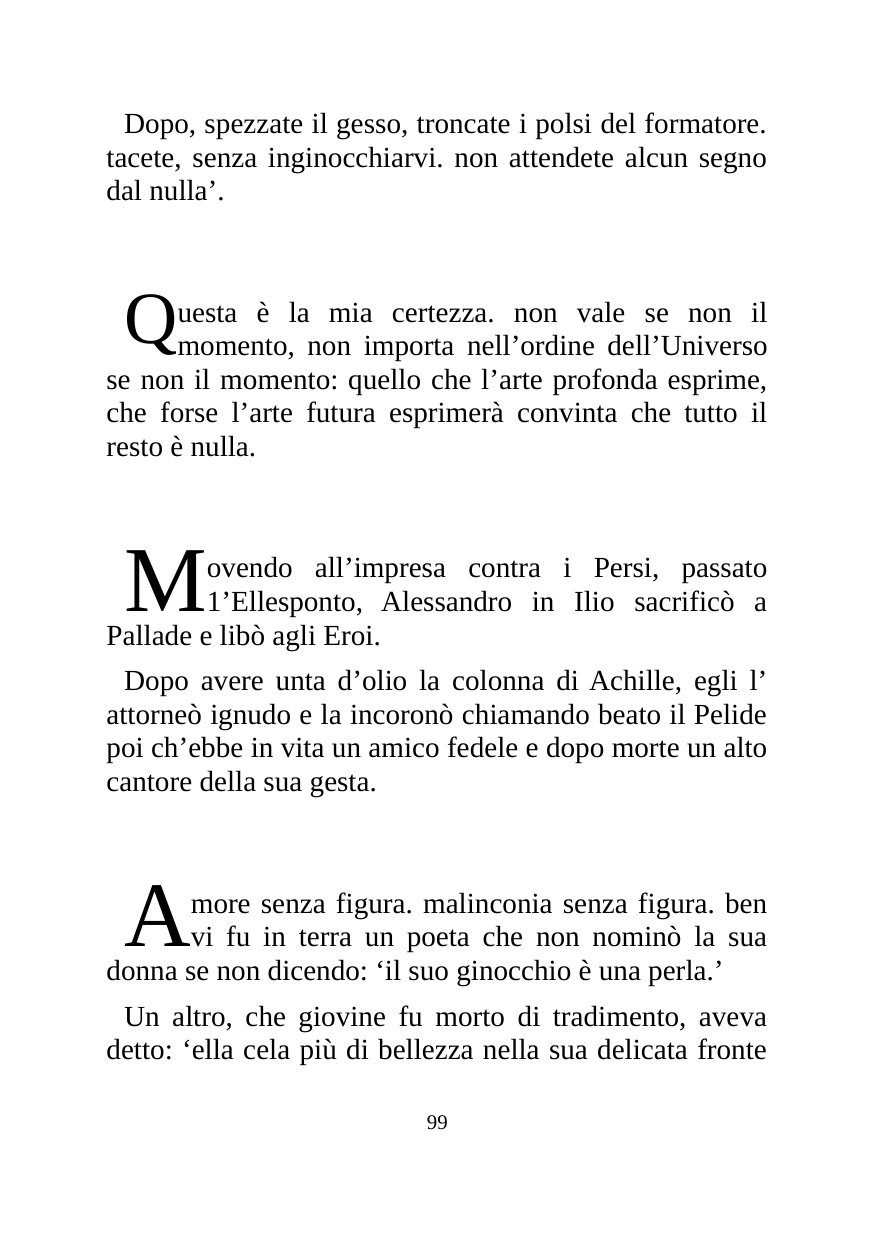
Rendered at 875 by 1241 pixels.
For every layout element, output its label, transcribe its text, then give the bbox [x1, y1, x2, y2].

text Un altro, che giovine fu morto di tradimento, aveva detto: ‘ella cela più di bellezza nella sua delicata fronte [106, 999, 768, 1066]
text Dopo, spezzate il gesso, troncate i polsi del formatore. tacete, senza inginocchiarvi. non attendete alcun segno dal nulla’. [106, 106, 768, 207]
text Amore senza figura. malinconia senza figura. ben vi fu in terra un poeta che non nominò la sua donna se non dicendo: ‘il suo ginocchio è una perla.’ [106, 886, 768, 986]
text Movendo all’impresa contra i Persi, passato 1’Ellesponto, Alessandro in Ilio sacrificò a Pallade e libò agli Eroi. [106, 551, 768, 651]
text Dopo avere unta d’olio la colonna di Achille, egli l’ attorneò ignudo e la incoronò chiamando beato il Pelide poi ch’ebbe in vita un amico fedele e dopo morte un alto cantore della sua gesta. [106, 663, 768, 798]
text Questa è la mia certezza. non vale se non il momento, non importa nell’ordine dell’Universo se non il momento: quello che l’arte profonda esprime, che forse l’arte futura esprimerà convinta che tutto il resto è nulla. [106, 295, 768, 463]
